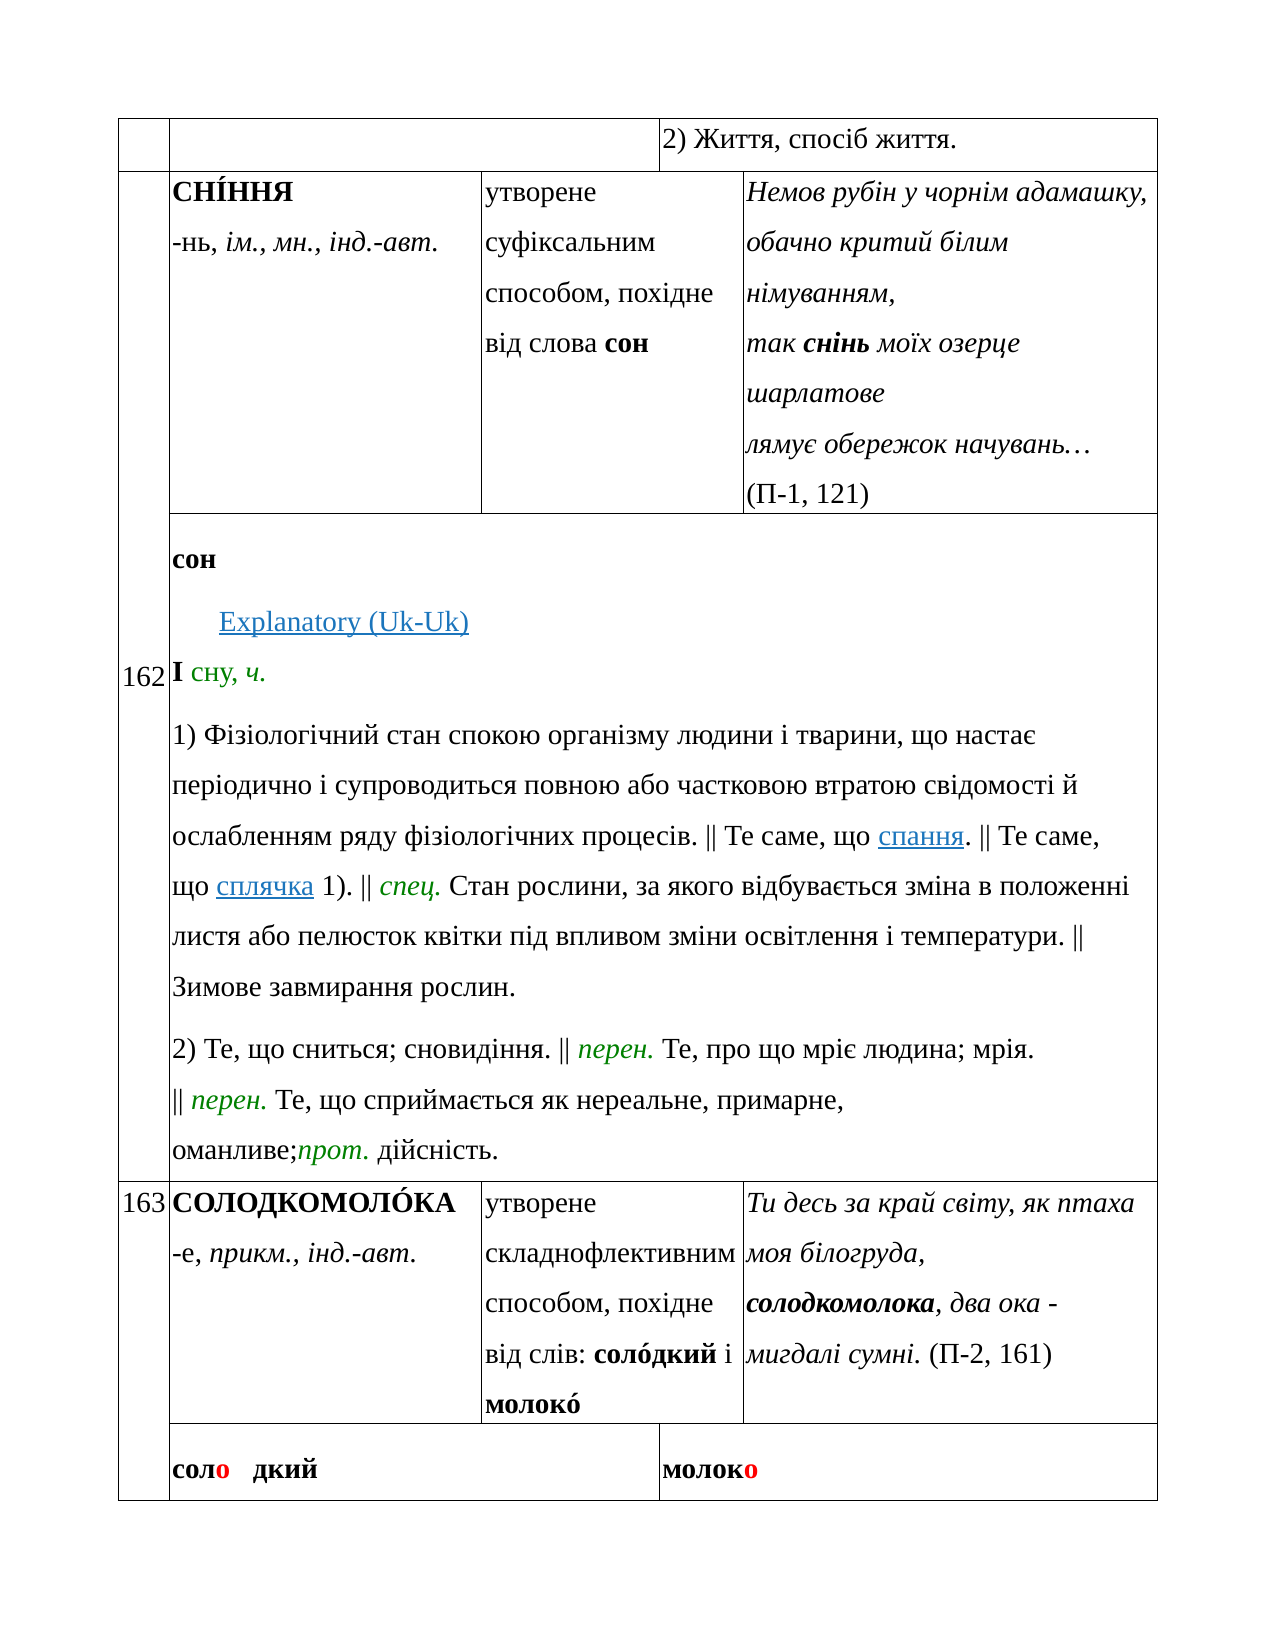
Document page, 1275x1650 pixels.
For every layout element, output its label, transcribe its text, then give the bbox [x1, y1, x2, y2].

table_cell Немов рубін у чорнім адамашку, обачно критий білим німуванням, так снінь моїх озерце шарлатове лямує обережок начувань… (П‑1, 121) [744, 172, 1157, 513]
table_cell Снíння -нь, ім., мн., інд.-авт. [170, 172, 481, 513]
table_cell 2) Життя, спосіб життя. [660, 119, 1157, 171]
table_cell сон Explanatory (Uk-Uk) I сну, ч. 1) Фізіологічний стан спокою організму людини і тварини, що настає періодично і супроводиться повною або частковою втратою свідомості й ослабленням ряду фізіологічних процесів. || Те саме, що спання. || Те саме, що сплячка 1). || спец. Стан рослини, за якого відбувається зміна в положенні листя або пелюсток квітки під впливом зміни освітлення і температури. || Зимове завмирання рослин. 2) Те, що сниться; сновидіння. || перен. Те, про що мріє людина; мрія. || перен. Те, що сприймається як нереальне, примарне, оманливе;прот. дійсність. [170, 514, 1157, 1181]
table_cell солодкий [170, 1424, 659, 1500]
table_cell 162 [119, 172, 169, 1181]
table_cell Ти десь за край світу, як птаха моя білогруда, солодкомолока, два ока - мигдалі сумні. (П‑2, 161) [744, 1182, 1157, 1423]
table_cell утворене складнофлективним способом, похідне від слів: солóдкий і молокó [482, 1182, 743, 1423]
table_cell 163 [119, 1182, 169, 1500]
table_cell утворене суфіксальним способом, похідне від слова сон [482, 172, 743, 513]
table_cell [170, 119, 659, 171]
table_cell [119, 119, 169, 171]
table_cell молоко [660, 1424, 1157, 1500]
table_cell Солодкомолóка -е, прикм., інд.-авт. [170, 1182, 481, 1423]
